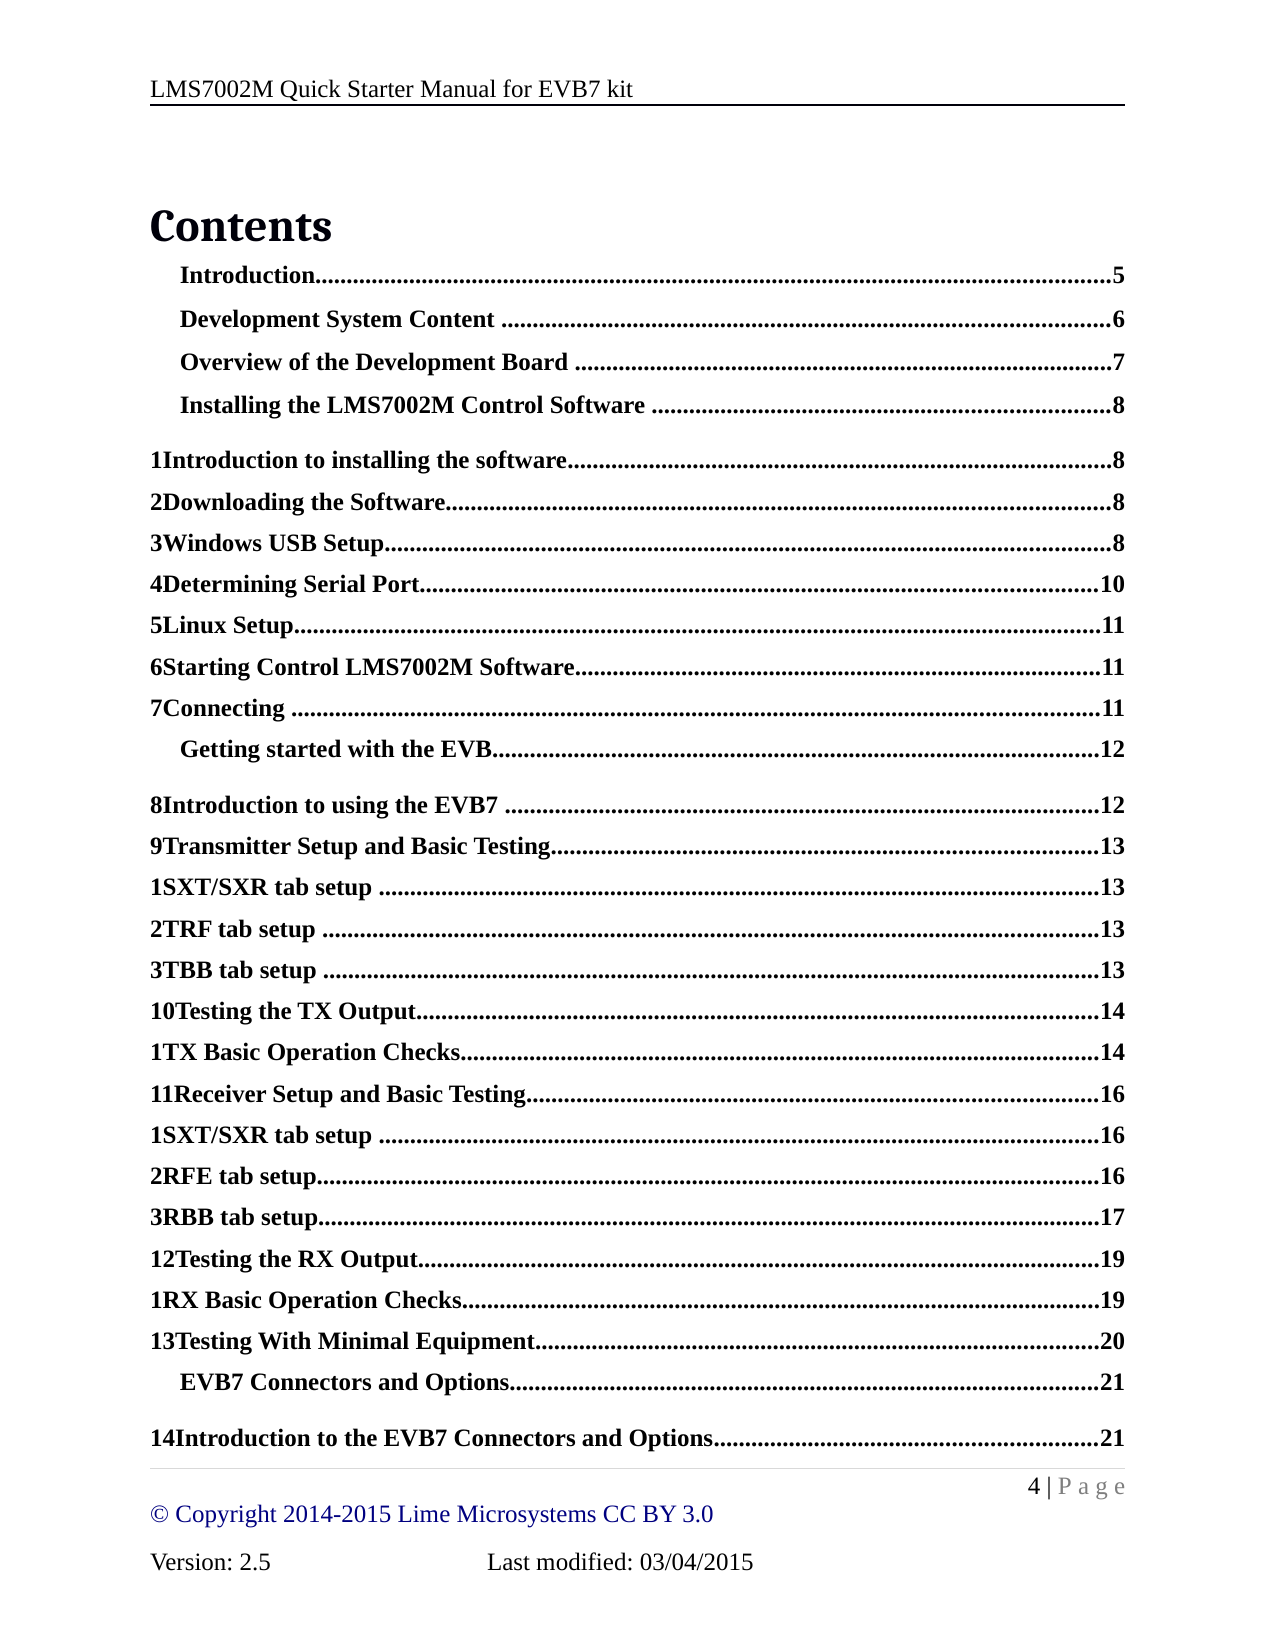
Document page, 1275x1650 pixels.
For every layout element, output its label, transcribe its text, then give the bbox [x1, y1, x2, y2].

text Introduction 5 [179, 261, 1125, 289]
text 12Testing the RX Output 19 [150, 1244, 1125, 1272]
text 6Starting Control LMS7002M Software 11 [150, 652, 1125, 681]
text 4Determining Serial Port 10 [150, 569, 1125, 598]
text 1SXT/SXR tab setup 13 [150, 872, 1125, 901]
text 1RX Basic Operation Checks 19 [150, 1285, 1125, 1314]
text 3TBB tab setup 13 [150, 955, 1125, 984]
text 7Connecting 11 [150, 693, 1125, 722]
text 9Transmitter Setup and Basic Testing 13 [150, 831, 1125, 860]
text 3Windows USB Setup 8 [150, 528, 1125, 557]
subtitle Contents [150, 200, 1125, 253]
text 10Testing the TX Output 14 [150, 996, 1125, 1025]
text 1SXT/SXR tab setup 16 [150, 1120, 1125, 1149]
text 2Downloading the Software 8 [150, 487, 1125, 516]
text 1Introduction to installing the software 8 [150, 446, 1125, 474]
text 3RBB tab setup 17 [150, 1202, 1125, 1231]
text 1TX Basic Operation Checks 14 [150, 1037, 1125, 1066]
text 2RFE tab setup 16 [150, 1161, 1125, 1190]
text EVB7 Connectors and Options 21 [179, 1367, 1125, 1396]
text 2TRF tab setup 13 [150, 914, 1125, 942]
text 11Receiver Setup and Basic Testing 16 [150, 1079, 1125, 1107]
text 8Introduction to using the EVB7 12 [150, 790, 1125, 819]
text 5Linux Setup 11 [150, 611, 1125, 639]
text Getting started with the EVB 12 [179, 734, 1125, 763]
text Installing the LMS7002M Control Software 8 [179, 390, 1125, 419]
text 14Introduction to the EVB7 Connectors and Options 21 [150, 1423, 1125, 1452]
text Development System Content 6 [179, 304, 1125, 332]
text 13Testing With Minimal Equipment 20 [150, 1326, 1125, 1355]
text Overview of the Development Board 7 [179, 347, 1125, 376]
